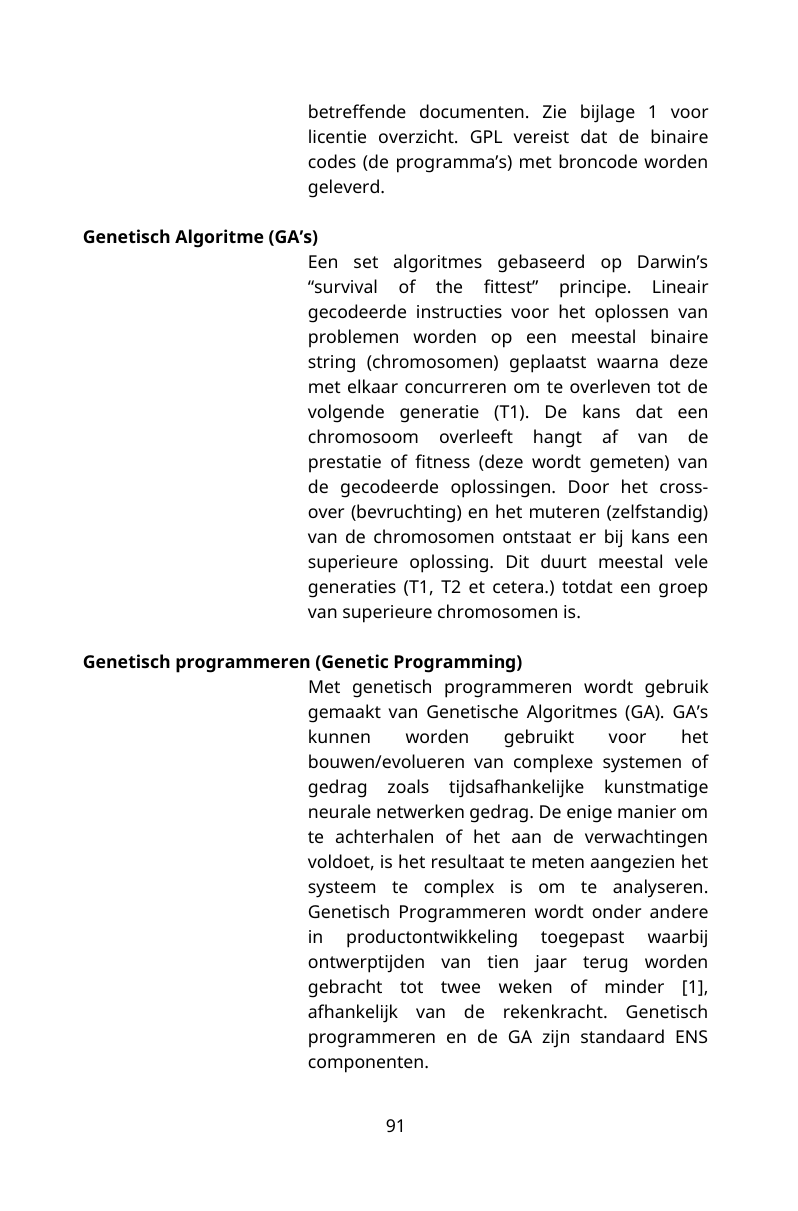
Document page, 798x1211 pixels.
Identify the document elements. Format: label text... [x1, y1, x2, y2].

text betreffende documenten. Zie bijlage 1 voor licentie overzicht. GPL vereist dat de binaire codes (de programma’s) met broncode worden geleverd. [308, 99, 709, 199]
subtitle Genetisch Algoritme (GA’s) [83, 224, 709, 249]
text Met genetisch programmeren wordt gebruik gemaakt van Genetische Algoritmes (GA). GA’s kunnen worden gebruikt voor het bouwen/evolueren van complexe systemen of gedrag zoals tijdsafhankelijke kunstmatige neurale netwerken gedrag. De enige manier om te achterhalen of het aan de verwachtingen voldoet, is het resultaat te meten aangezien het systeem te complex is om te analyseren. Genetisch Programmeren wordt onder andere in productontwikkeling toegepast waarbij ontwerptijden van tien jaar terug worden gebracht tot twee weken of minder [1], afhankelijk van de rekenkracht. Genetisch programmeren en de GA zijn standaard ENS componenten. [308, 674, 709, 1074]
text Een set algoritmes gebaseerd op Darwin’s “survival of the fittest” principe. Lineair gecodeerde instructies voor het oplossen van problemen worden op een meestal binaire string (chromosomen) geplaatst waarna deze met elkaar concurreren om te overleven tot de volgende generatie (T1). De kans dat een chromosoom overleeft hangt af van de prestatie of fitness (deze wordt gemeten) van de gecodeerde oplossingen. Door het cross-over (bevruchting) en het muteren (zelfstandig) van de chromosomen ontstaat er bij kans een superieure oplossing. Dit duurt meestal vele generaties (T1, T2 et cetera.) totdat een groep van superieure chromosomen is. [308, 249, 709, 624]
text Genetisch programmeren (Genetic Programming) [83, 649, 709, 674]
